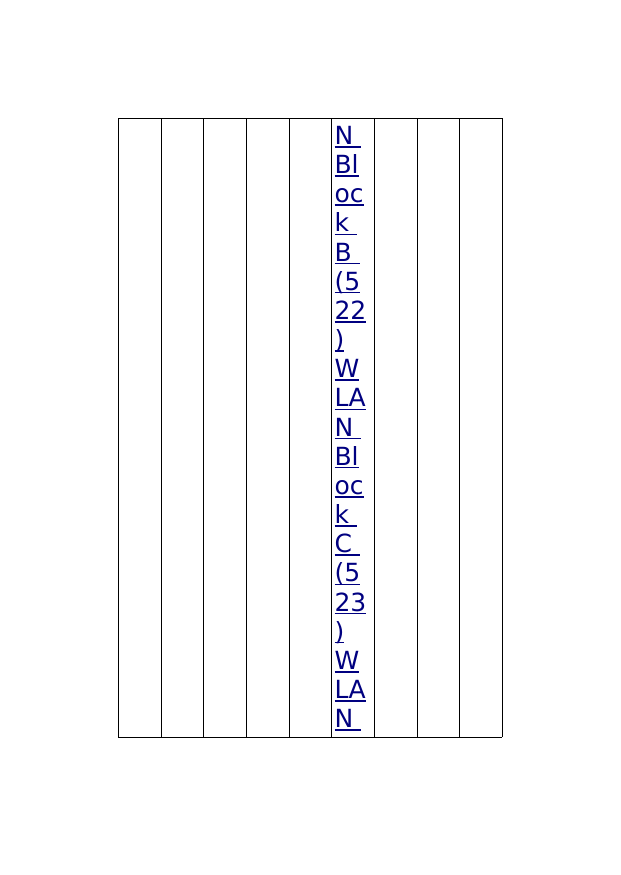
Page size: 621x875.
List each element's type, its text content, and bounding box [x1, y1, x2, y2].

table_cell [375, 119, 417, 737]
table_cell [162, 119, 203, 737]
table_cell [418, 119, 459, 737]
table_cell [247, 119, 289, 737]
table_cell [460, 119, 502, 737]
table_cell [119, 119, 161, 737]
table_cell N Block B (522) WLAN Block C (523) WLAN [332, 119, 374, 737]
table_cell [204, 119, 246, 737]
table_cell [290, 119, 331, 737]
